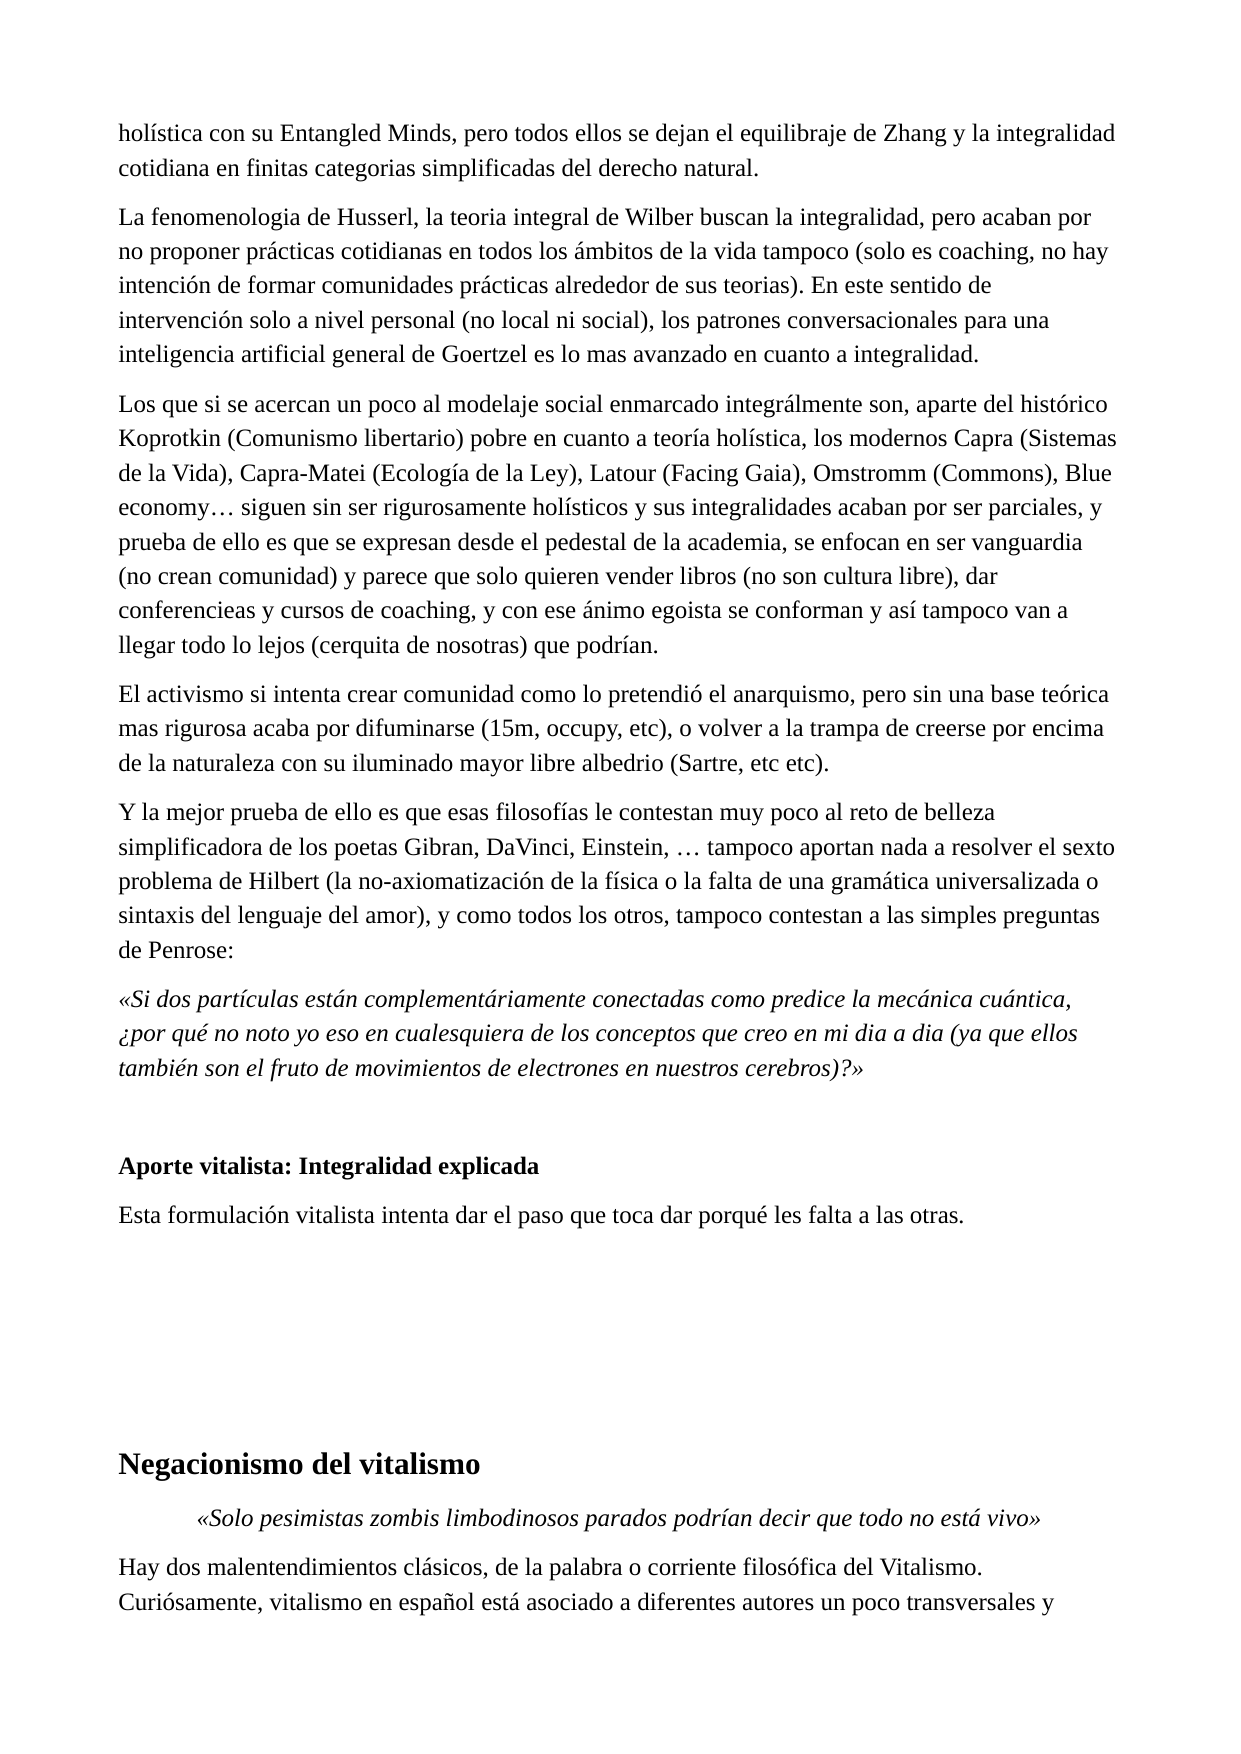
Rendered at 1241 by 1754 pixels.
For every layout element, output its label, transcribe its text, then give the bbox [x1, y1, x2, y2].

text Hay dos malentendimientos clásicos, de la palabra o corriente filosófica del Vitalismo. Curiósamente, vitalismo en español está asociado a diferentes autores un poco transversales y [118, 1552, 1122, 1616]
text Los que si se acercan un poco al modelaje social enmarcado integrálmente son, aparte del histórico Koprotkin (Comunismo libertario) pobre en cuanto a teoría holística, los modernos Capra (Sistemas de la Vida), Capra-Matei (Ecología de la Ley), Latour (Facing Gaia), Omstromm (Commons), Blue economy… siguen sin ser rigurosamente holísticos y sus integralidades acaban por ser parciales, y prueba de ello es que se expresan desde el pedestal de la academia, se enfocan en ser vanguardia (no crean comunidad) y parece que solo quieren vender libros (no son cultura libre), dar conferencieas y cursos de coaching, y con ese ánimo egoista se conforman y así tampoco van a llegar todo lo lejos (cerquita de nosotras) que podrían. [118, 389, 1122, 659]
text «Si dos partículas están complementáriamente conectadas como predice la mecánica cuántica, ¿por qué no noto yo eso en cualesquiera de los conceptos que creo en mi dia a dia (ya que ellos también son el fruto de movimientos de electrones en nuestros cerebros)?» [118, 984, 1122, 1082]
text «Solo pesimistas zombis limbodinosos parados podrían decir que todo no está vivo» [118, 1503, 1122, 1532]
text Y la mejor prueba de ello es que esas filosofías le contestan muy poco al reto de belleza simplificadora de los poetas Gibran, DaVinci, Einstein, … tampoco aportan nada a resolver el sexto problema de Hilbert (la no-axiomatización de la física o la falta de una gramática universalizada o sintaxis del lenguaje del amor), y como todos los otros, tampoco contestan a las simples preguntas de Penrose: [118, 797, 1122, 964]
text El activismo si intenta crear comunidad como lo pretendió el anarquismo, pero sin una base teórica mas rigurosa acaba por difuminarse (15m, occupy, etc), o volver a la trampa de creerse por encima de la naturaleza con su iluminado mayor libre albedrio (Sartre, etc etc). [118, 679, 1122, 777]
text Esta formulación vitalista intenta dar el paso que toca dar porqué les falta a las otras. [118, 1200, 1122, 1229]
text La fenomenologia de Husserl, la teoria integral de Wilber buscan la integralidad, pero acaban por no proponer prácticas cotidianas en todos los ámbitos de la vida tampoco (solo es coaching, no hay intención de formar comunidades prácticas alrededor de sus teorias). En este sentido de intervención solo a nivel personal (no local ni social), los patrones conversacionales para una inteligencia artificial general de Goertzel es lo mas avanzado en cuanto a integralidad. [118, 202, 1122, 368]
text Aporte vitalista: Integralidad explicada [118, 1151, 1122, 1180]
text Negacionismo del vitalismo [118, 1446, 1122, 1481]
text holística con su Entangled Minds, pero todos ellos se dejan el equilibraje de Zhang y la integralidad cotidiana en finitas categorias simplificadas del derecho natural. [118, 118, 1122, 181]
